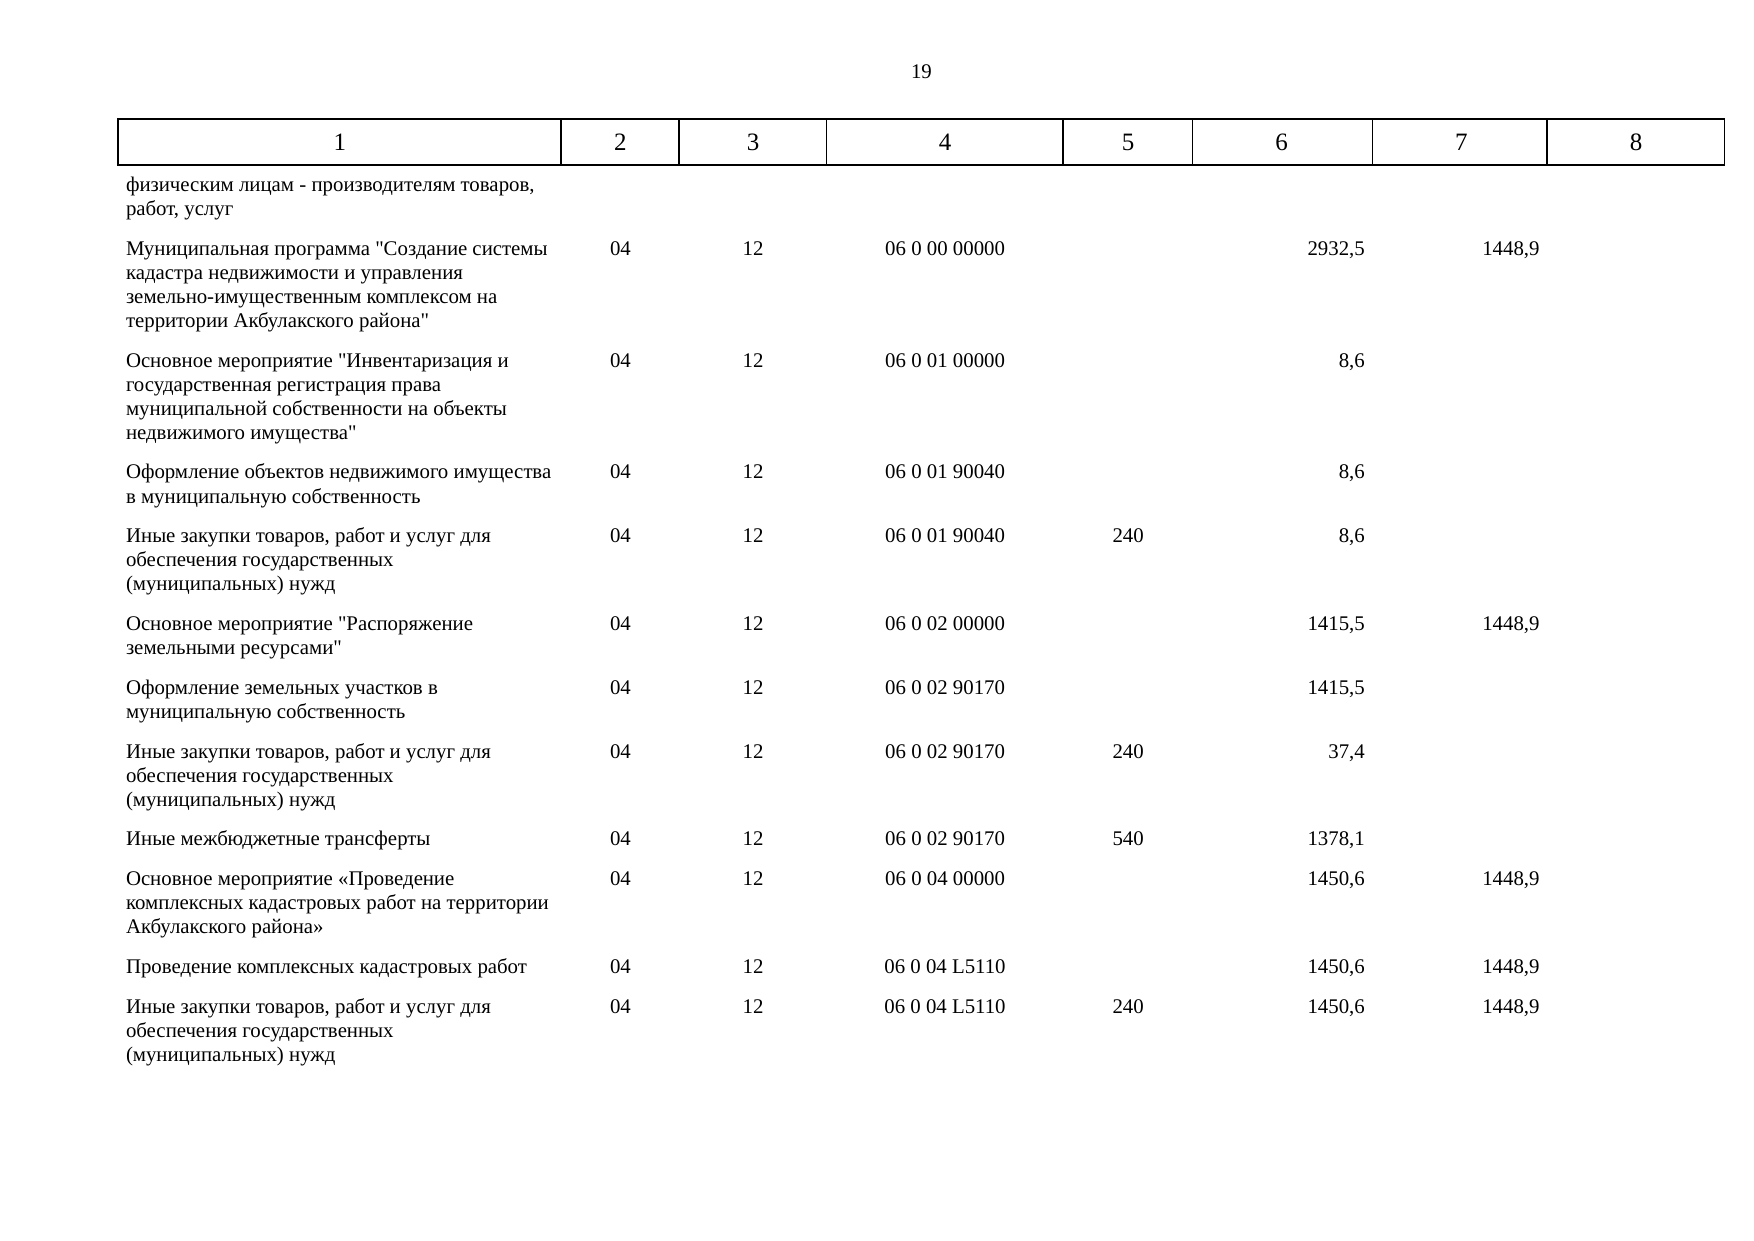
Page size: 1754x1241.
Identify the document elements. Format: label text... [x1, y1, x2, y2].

table_cell 1448,9 [1372, 603, 1547, 667]
table_cell 12 [679, 340, 827, 452]
table_header 7 [1380, 128, 1542, 156]
table_cell 1450,6 [1193, 946, 1372, 986]
table_cell 1448,9 [1372, 946, 1547, 986]
table_header [680, 120, 826, 164]
table_cell 1415,5 [1193, 667, 1372, 731]
table_cell 37,4 [1193, 731, 1372, 818]
table_cell [1372, 340, 1547, 452]
table_cell 2932,5 [1193, 228, 1372, 340]
table_cell 04 [561, 515, 679, 603]
table_cell 12 [679, 731, 827, 818]
table_cell 12 [679, 452, 827, 515]
table_cell Оформление объектов недвижимого имущества в муниципальную собственность [118, 452, 561, 515]
table_cell [1063, 340, 1193, 452]
table_cell [1547, 946, 1724, 986]
table_cell [1063, 858, 1193, 946]
table_cell 06 0 02 00000 [827, 603, 1063, 667]
table_cell 1448,9 [1372, 228, 1547, 340]
table_header 1 [126, 128, 553, 156]
table_cell [1547, 340, 1724, 452]
table_cell [1547, 819, 1724, 858]
table_header [1064, 120, 1192, 164]
table_header 5 [1071, 128, 1185, 156]
table_cell [1547, 515, 1724, 603]
table_cell Оформление земельных участков в муниципальную собственность [118, 667, 561, 731]
table_cell Иные закупки товаров, работ и услуг для обеспечения государственных (муниципальных) нужд [118, 731, 561, 818]
table_cell [827, 166, 1063, 228]
table_cell Проведение комплексных кадастровых работ [118, 946, 561, 986]
table_cell Основное мероприятие "Инвентаризация и государственная регистрация права муниципальной собственности на объекты недвижимого имущества" [118, 340, 561, 452]
table_cell 8,6 [1193, 340, 1372, 452]
table_cell 04 [561, 228, 679, 340]
table_cell 04 [561, 603, 679, 667]
table_cell [1372, 515, 1547, 603]
table_cell [1063, 166, 1193, 228]
table_cell [1547, 228, 1724, 340]
table_cell 8,6 [1193, 452, 1372, 515]
table_cell 04 [561, 452, 679, 515]
table_cell 04 [561, 667, 679, 731]
table_header [1548, 120, 1724, 164]
table_cell 12 [679, 667, 827, 731]
table_cell 12 [679, 603, 827, 667]
table_header 4 [835, 128, 1055, 156]
table_cell 540 [1063, 819, 1193, 858]
table_cell [1372, 819, 1547, 858]
table_cell 06 0 04 L5110 [827, 986, 1063, 1073]
table_header 6 [1201, 128, 1362, 156]
table_cell 12 [679, 228, 827, 340]
table_cell 06 0 02 90170 [827, 667, 1063, 731]
table_cell Иные закупки товаров, работ и услуг для обеспечения государственных (муниципальных) нужд [118, 515, 561, 603]
table_cell физическим лицам - производителям товаров, работ, услуг [118, 166, 561, 228]
table_cell [1547, 858, 1724, 946]
table_cell 1448,9 [1372, 858, 1547, 946]
table_cell 06 0 01 90040 [827, 515, 1063, 603]
table_cell 240 [1063, 515, 1193, 603]
table_cell [1372, 731, 1547, 818]
table_header [119, 120, 560, 164]
table_cell Основное мероприятие "Распоряжение земельными ресурсами" [118, 603, 561, 667]
table_cell [1547, 603, 1724, 667]
table_cell 06 0 02 90170 [827, 819, 1063, 858]
table_cell 12 [679, 946, 827, 986]
table_cell [1193, 166, 1372, 228]
table_cell [679, 166, 827, 228]
table_cell 06 0 00 00000 [827, 228, 1063, 340]
table_cell Иные закупки товаров, работ и услуг для обеспечения государственных (муниципальных) нужд [118, 986, 561, 1073]
table_cell 06 0 02 90170 [827, 731, 1063, 818]
table_header 8 [1555, 128, 1716, 156]
table_cell [1547, 166, 1724, 228]
table_header [827, 120, 1062, 164]
table_cell 240 [1063, 731, 1193, 818]
table_cell 1448,9 [1372, 986, 1547, 1073]
table_cell Основное мероприятие «Проведение комплексных кадастровых работ на территории Акбулакского района» [118, 858, 561, 946]
table_cell [1063, 452, 1193, 515]
table_cell Иные межбюджетные трансферты [118, 819, 561, 858]
table_cell 240 [1063, 986, 1193, 1073]
table_cell 1450,6 [1193, 858, 1372, 946]
table_cell 12 [679, 858, 827, 946]
table_cell [1547, 986, 1724, 1073]
table_header 2 [569, 128, 671, 156]
table_cell [1547, 667, 1724, 731]
table_cell [1547, 452, 1724, 515]
table_header [1193, 120, 1372, 164]
table_cell 04 [561, 340, 679, 452]
table_cell 06 0 04 00000 [827, 858, 1063, 946]
table_cell [1063, 667, 1193, 731]
table_cell 04 [561, 946, 679, 986]
table_cell 1450,6 [1193, 986, 1372, 1073]
table_cell 06 0 04 L5110 [827, 946, 1063, 986]
table_cell 04 [561, 858, 679, 946]
table_cell [1063, 228, 1193, 340]
table_cell [1372, 667, 1547, 731]
table_header [1373, 120, 1546, 164]
table_cell [1372, 452, 1547, 515]
table_cell 12 [679, 986, 827, 1073]
table_cell 04 [561, 986, 679, 1073]
table_cell Муниципальная программа "Создание системы кадастра недвижимости и управления земельно-имущественным комплексом на территории Акбулакского района" [118, 228, 561, 340]
table_cell 1415,5 [1193, 603, 1372, 667]
table_cell [1547, 731, 1724, 818]
table_cell 04 [561, 731, 679, 818]
table_cell [1372, 166, 1547, 228]
table_cell 06 0 01 00000 [827, 340, 1063, 452]
table_cell 8,6 [1193, 515, 1372, 603]
table_header [562, 120, 678, 164]
table_header 3 [687, 128, 819, 156]
table_cell 12 [679, 515, 827, 603]
table_cell 1378,1 [1193, 819, 1372, 858]
table_cell 12 [679, 819, 827, 858]
table_cell 04 [561, 819, 679, 858]
table_cell [1063, 946, 1193, 986]
table_cell [561, 166, 679, 228]
table_cell 06 0 01 90040 [827, 452, 1063, 515]
table_cell [1063, 603, 1193, 667]
